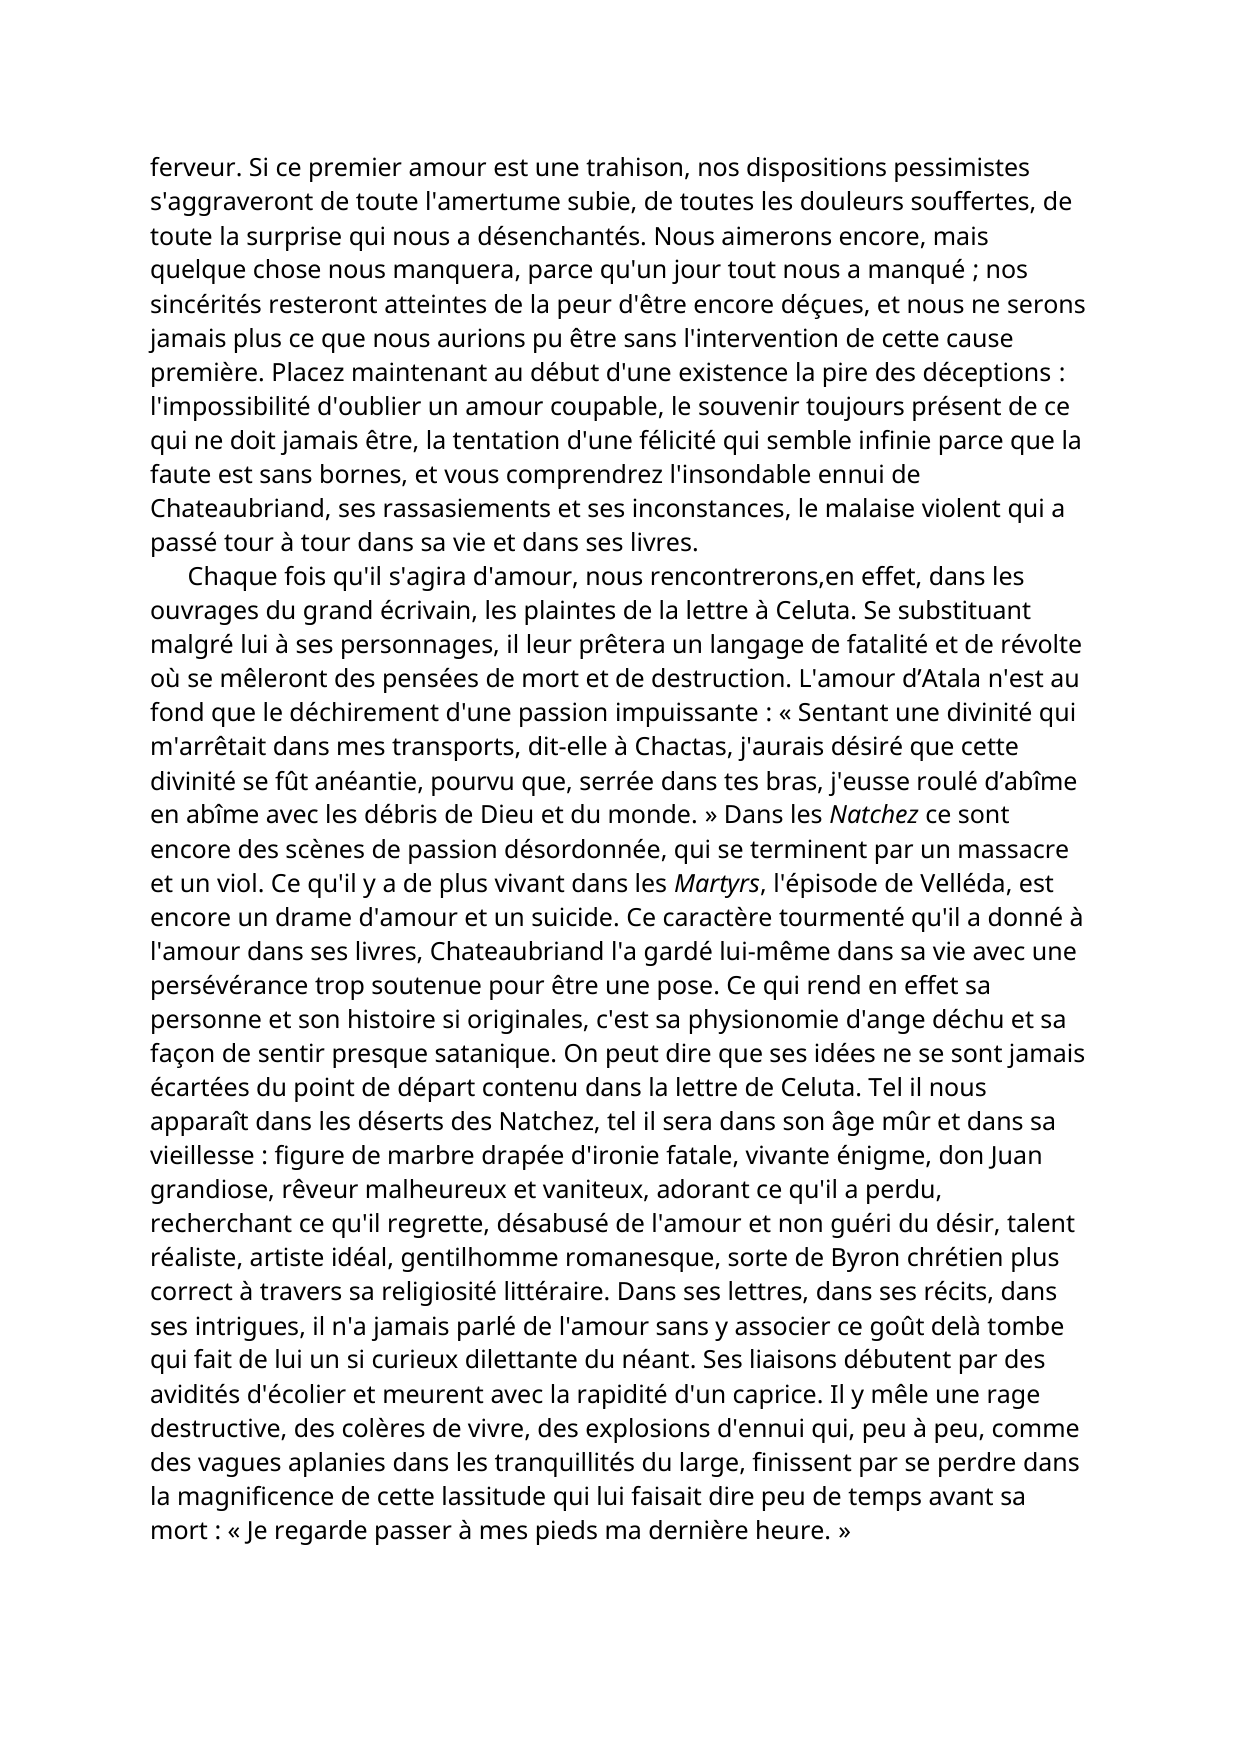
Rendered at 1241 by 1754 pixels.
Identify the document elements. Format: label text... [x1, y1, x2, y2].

text Chaque fois qu'il s'agira d'amour, nous rencontrerons,en effet, dans les ouvrages du grand écrivain, les plaintes de la lettre à Celuta. Se substituant malgré lui à ses personnages, il leur prêtera un langage de fatalité et de révolte où se mêleront des pensées de mort et de destruction. L'amour d’Atala n'est au fond que le déchirement d'une passion impuissante : « Sentant une divinité qui m'arrêtait dans mes transports, dit-elle à Chactas, j'aurais désiré que cette divinité se fût anéantie, pourvu que, serrée dans tes bras, j'eusse roulé d’abîme en abîme avec les débris de Dieu et du monde. » Dans les Natchez ce sont encore des scènes de passion désordonnée, qui se terminent par un massacre et un viol. Ce qu'il y a de plus vivant dans les Martyrs, l'épisode de Velléda, est encore un drame d'amour et un suicide. Ce caractère tourmenté qu'il a donné à l'amour dans ses livres, Chateaubriand l'a gardé lui-même dans sa vie avec une persévérance trop soutenue pour être une pose. Ce qui rend en effet sa personne et son histoire si originales, c'est sa physionomie d'ange déchu et sa façon de sentir presque satanique. On peut dire que ses idées ne se sont jamais écartées du point de départ contenu dans la lettre de Celuta. Tel il nous apparaît dans les déserts des Natchez, tel il sera dans son âge mûr et dans sa vieillesse : figure de marbre drapée d'ironie fatale, vivante énigme, don Juan grandiose, rêveur malheureux et vaniteux, adorant ce qu'il a perdu, recherchant ce qu'il regrette, désabusé de l'amour et non guéri du désir, talent réaliste, artiste idéal, gentilhomme romanesque, sorte de Byron chrétien plus correct à travers sa religiosité littéraire. Dans ses lettres, dans ses récits, dans ses intrigues, il n'a jamais parlé de l'amour sans y associer ce goût delà tombe qui fait de lui un si curieux dilettante du néant. Ses liaisons débutent par des avidités d'écolier et meurent avec la rapidité d'un caprice. Il y mêle une rage destructive, des colères de vivre, des explosions d'ennui qui, peu à peu, comme des vagues aplanies dans les tranquillités du large, finissent par se perdre dans la magnificence de cette lassitude qui lui faisait dire peu de temps avant sa mort : « Je regarde passer à mes pieds ma dernière heure. » [150, 559, 1091, 1547]
text ferveur. Si ce premier amour est une trahison, nos dispositions pessimistes s'aggraveront de toute l'amertume subie, de toutes les douleurs souffertes, de toute la surprise qui nous a désenchantés. Nous aimerons encore, mais quelque chose nous manquera, parce qu'un jour tout nous a manqué ; nos sincérités resteront atteintes de la peur d'être encore déçues, et nous ne serons jamais plus ce que nous aurions pu être sans l'intervention de cette cause première. Placez maintenant au début d'une existence la pire des déceptions : l'impossibilité d'oublier un amour coupable, le souvenir toujours présent de ce qui ne doit jamais être, la tentation d'une félicité qui semble infinie parce que la faute est sans bornes, et vous comprendrez l'insondable ennui de Chateaubriand, ses rassasiements et ses inconstances, le malaise violent qui a passé tour à tour dans sa vie et dans ses livres. [150, 150, 1091, 559]
